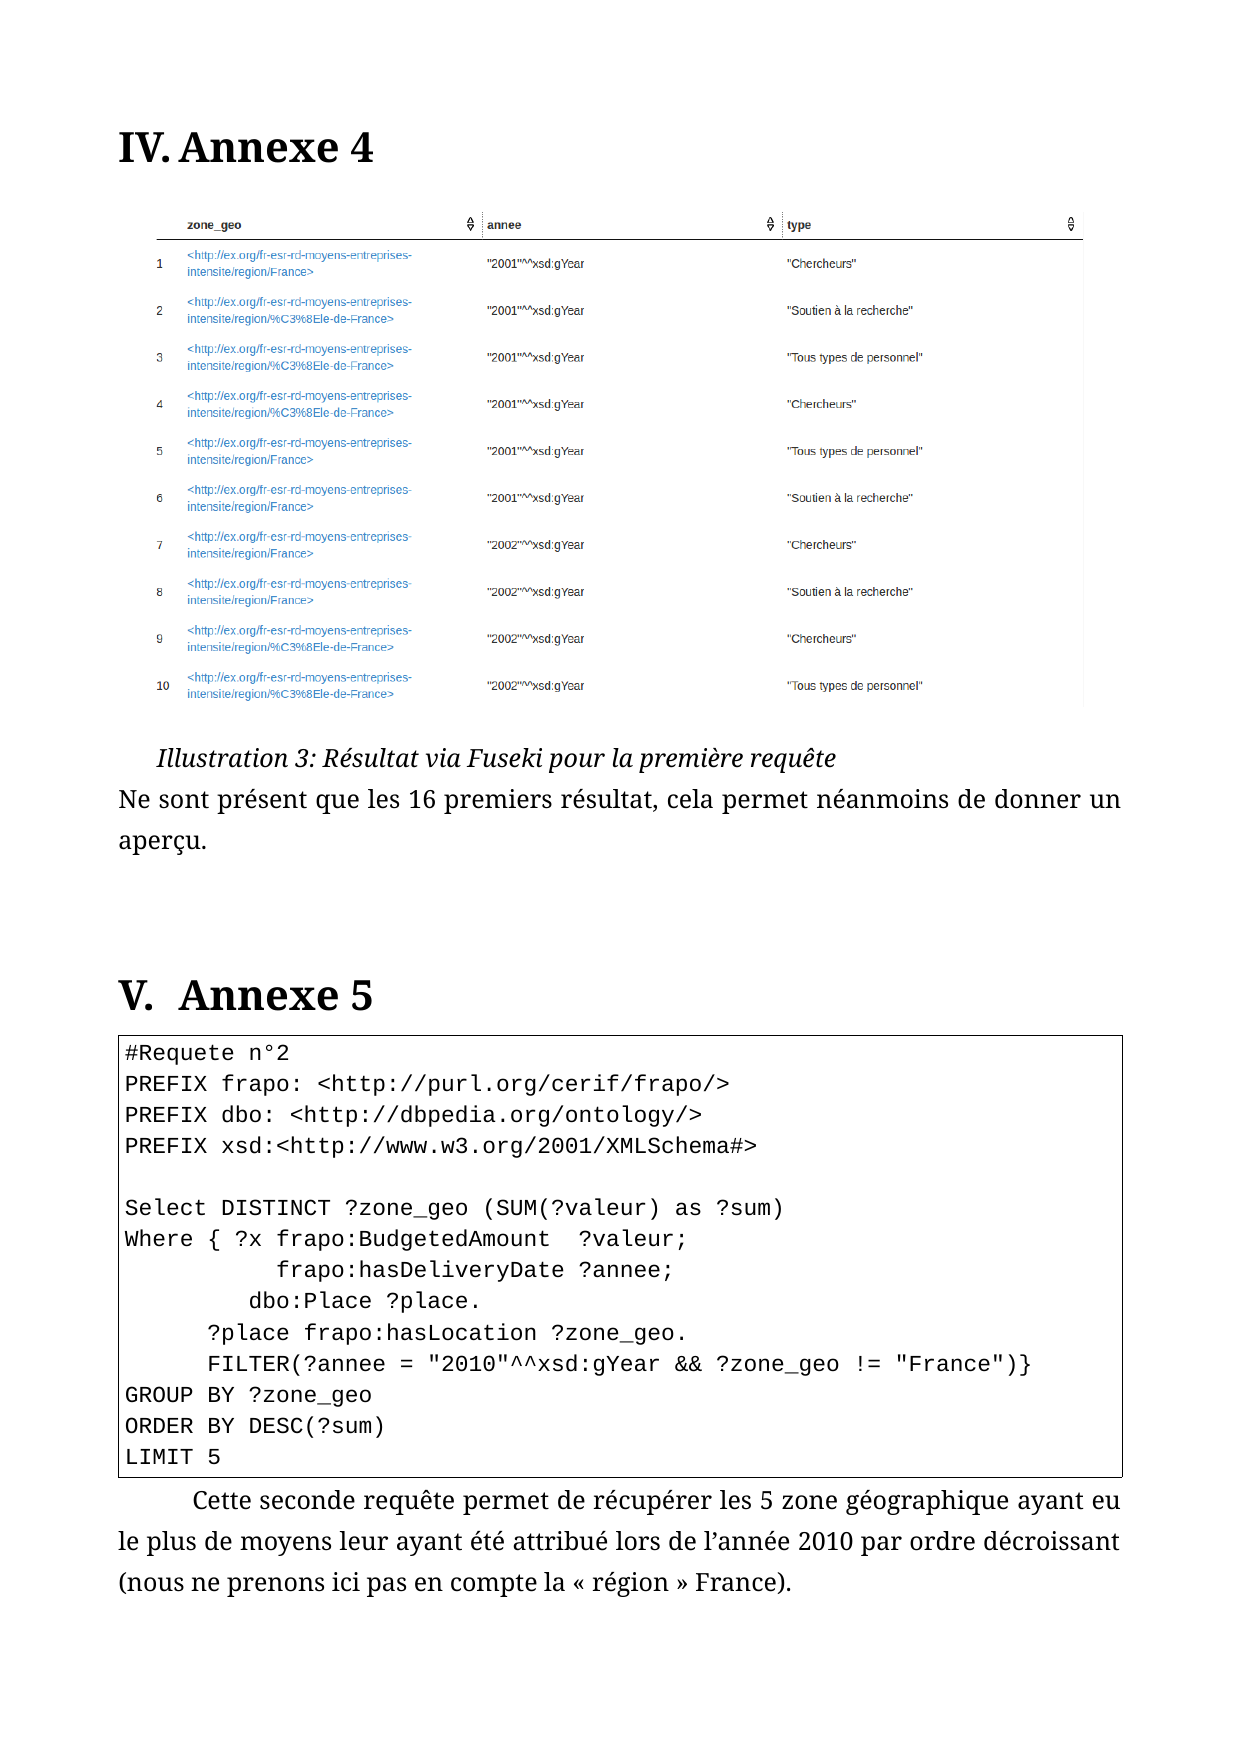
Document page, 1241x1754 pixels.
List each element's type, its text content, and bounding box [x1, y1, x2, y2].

text #Requete n°2 [119, 1036, 1122, 1066]
text Illustration 3: Résultat via Fuseki pour la première requête [157, 707, 1083, 775]
subtitle Annexe 4 [118, 118, 1122, 175]
text FILTER(?annee = "2010"^^xsd:gYear && ?zone_geo != "France")} [119, 1346, 1122, 1377]
text dbo:Place ?place. [119, 1283, 1122, 1314]
text frapo:hasDeliveryDate ?annee; [119, 1252, 1122, 1283]
text PREFIX frapo: <http://purl.org/cerif/frapo/> [119, 1066, 1122, 1097]
text Ne sont présent que les 16 premiers résultat, cela permet néanmoins de donner un aperçu. [118, 187, 1122, 857]
text Where { ?x frapo:BudgetedAmount ?valeur; [119, 1221, 1122, 1252]
text GROUP BY ?zone_geo [119, 1377, 1122, 1408]
text Select DISTINCT ?zone_geo (SUM(?valeur) as ?sum) [119, 1190, 1122, 1221]
text Cette seconde requête permet de récupérer les 5 zone géographique ayant eu le plus de moyens leur ayant été attribué lors de l’année 2010 par ordre décroissant (nous ne prenons ici pas en compte la « région » France). [118, 1483, 1122, 1598]
text PREFIX dbo: <http://dbpedia.org/ontology/> [119, 1097, 1122, 1128]
text ORDER BY DESC(?sum) [119, 1408, 1122, 1439]
text LIMIT 5 [119, 1439, 1122, 1477]
subtitle Annexe 5 [118, 966, 1122, 1023]
picture [156, 212, 1084, 707]
text PREFIX xsd:<http://www.w3.org/2001/XMLSchema#> [119, 1128, 1122, 1161]
text [157, 200, 1083, 212]
text ?place frapo:hasLocation ?zone_geo. [119, 1314, 1122, 1346]
